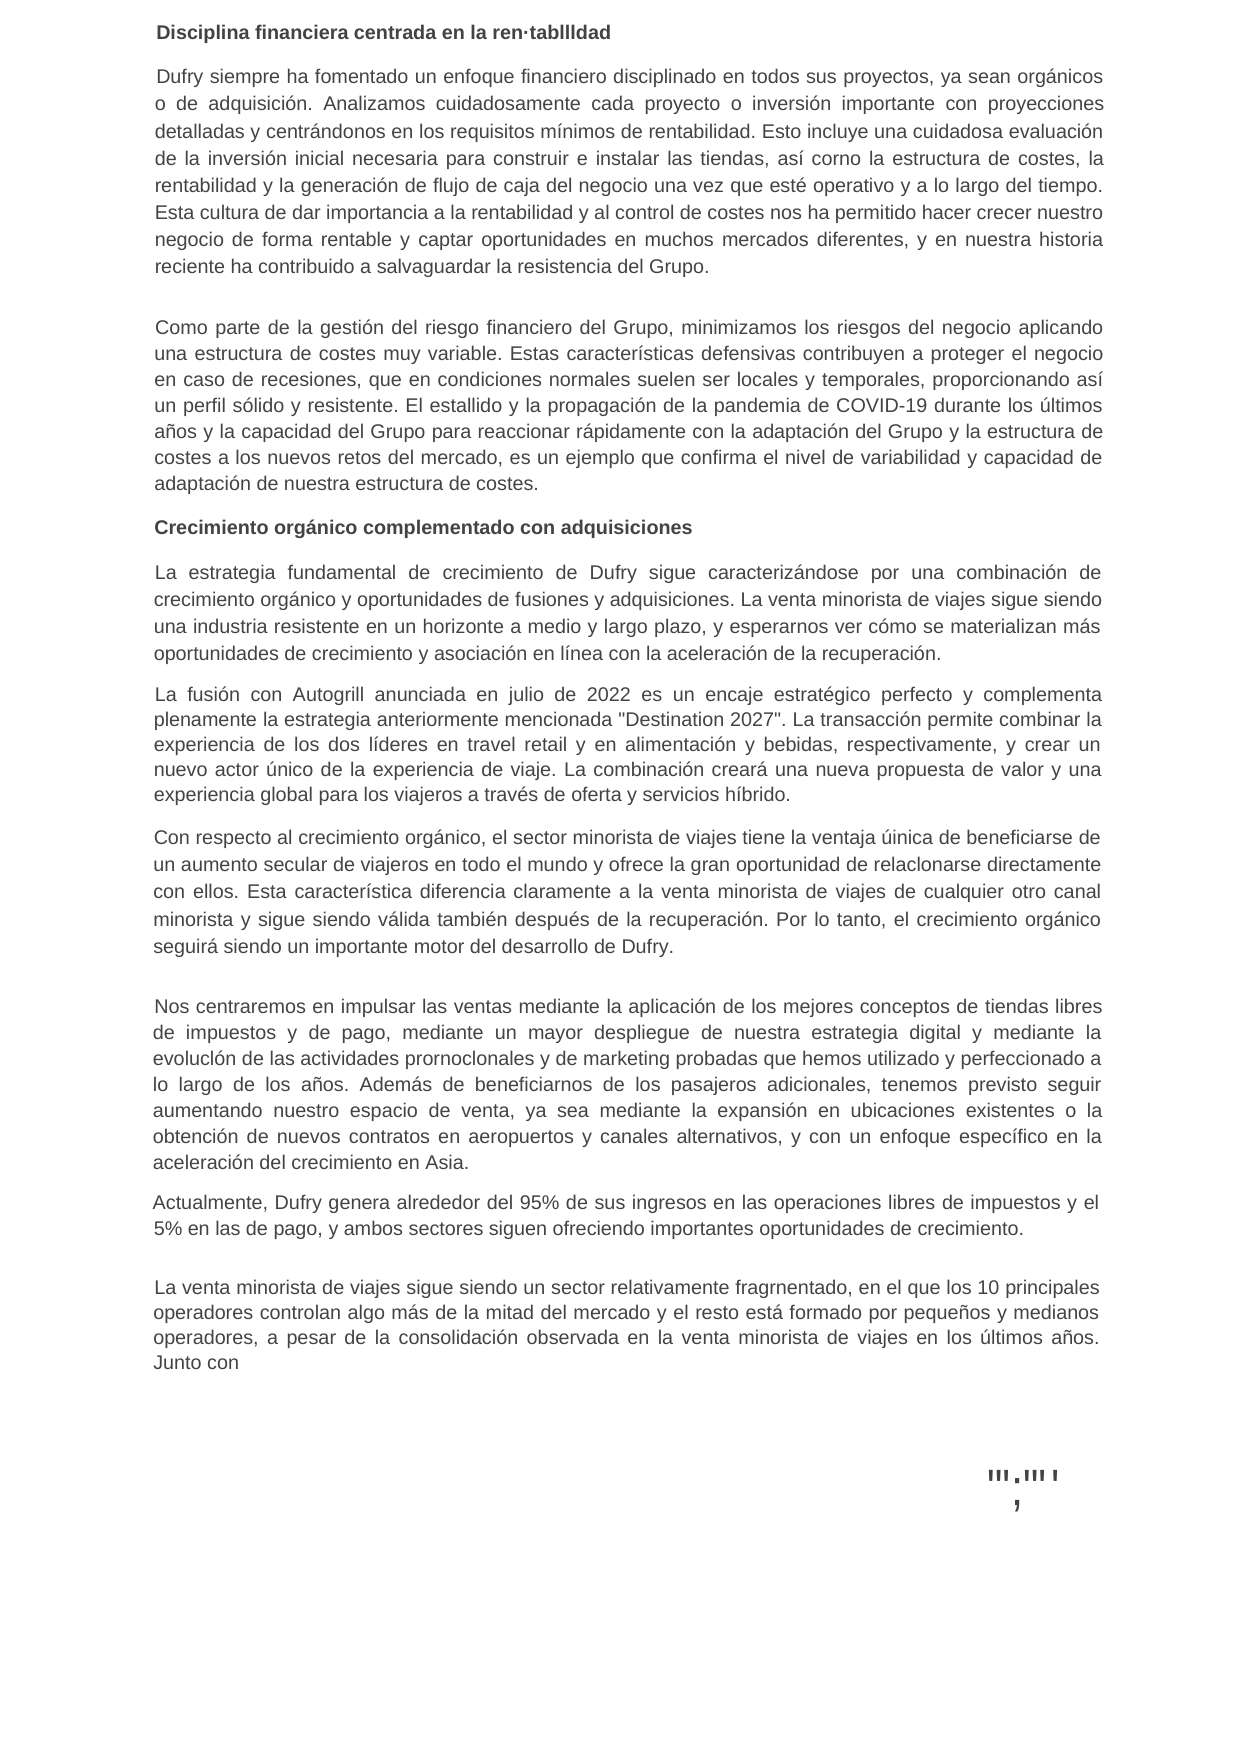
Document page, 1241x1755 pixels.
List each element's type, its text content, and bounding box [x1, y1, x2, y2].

text Dufry siempre ha fomentado un enfoque financiero disciplinado en todos sus proyectos, ya sean orgánicos o de adquisición. Analizamos cuidadosamente cada proyecto o inversión importante con proyecciones detalladas y centrándonos en los requisitos mínimos de rentabilidad. Esto incluye una cuidadosa evaluación de la inversión inicial necesaria para construir e instalar las tiendas, así corno la estructura de costes, la rentabilidad y la generación de flujo de caja del negocio una vez que esté operativo y a lo largo del tiempo. Esta cultura de dar importancia a la rentabilidad y al control de costes nos ha permitido hacer crecer nuestro negocio de forma rentable y captar oportunidades en muchos mercados diferentes, y en nuestra historia reciente ha contribuido a salvaguardar la resistencia del Grupo. [154, 65, 1105, 278]
text La fusión con Autogrill anunciada en julio de 2022 es un encaje estratégico perfecto y complementa plenamente la estrategia anteriormente mencionada "Destination 2027". La transacción permite combinar la experiencia de los dos líderes en travel retail y en alimentación y bebidas, respectivamente, y crear un nuevo actor único de la experiencia de viaje. La combinación creará una nueva propuesta de valor y una experiencia global para los viajeros a través de oferta y servicios híbrido. [153, 683, 1103, 805]
text Crecimiento orgánico complementado con adquisiciones [154, 516, 1116, 538]
text La venta minorista de viajes sigue siendo un sector relativamente fragrnentado, en el que los 10 principales operadores controlan algo más de la mitad del mercado y el resto está formado por pequeños y medianos operadores, a pesar de la consolidación observada en la venta minorista de viajes en los últimos años. Junto con [153, 1276, 1101, 1373]
subtitle "';"'' [142, 1458, 1059, 1516]
text Actualmente, Dufry genera alrededor del 95% de sus ingresos en las operaciones libres de impuestos y el 5% en las de pago, y ambos sectores siguen ofreciendo importantes oportunidades de crecimiento. [152, 1191, 1102, 1239]
text Nos centraremos en impulsar las ventas mediante la aplicación de los mejores conceptos de tiendas libres de impuestos y de pago, mediante un mayor despliegue de nuestra estrategia digital y mediante la evoluclón de las actividades prornoclonales y de marketing probadas que hemos utilizado y perfeccionado a lo largo de los años. Además de beneficiarnos de los pasajeros adicionales, tenemos previsto seguir aumentando nuestro espacio de venta, ya sea mediante la expansión en ubicaciones existentes o la obtención de nuevos contratos en aeropuertos y canales alternativos, y con un enfoque específico en la aceleración del crecimiento en Asia. [153, 994, 1104, 1173]
text Disciplina financiera centrada en la ren·tabllldad [156, 21, 1116, 43]
text Con respecto al crecimiento orgánico, el sector minorista de viajes tiene la ventaja úinica de beneficiarse de un aumento secular de viajeros en todo el mundo y ofrece la gran oportunidad de relaclonarse directamente con ellos. Esta característica diferencia claramente a la venta minorista de viajes de cualquier otro canal minorista y sigue siendo válida también después de la recuperación. Por lo tanto, el crecimiento orgánico seguirá siendo un importante motor del desarrollo de Dufry. [153, 826, 1103, 957]
text Como parte de la gestión del riesgo financiero del Grupo, minimizamos los riesgos del negocio aplicando una estructura de costes muy variable. Estas características defensivas contribuyen a proteger el negocio en caso de recesiones, que en condiciones normales suelen ser locales y temporales, proporcionando así un perfil sólido y resistente. El estallido y la propagación de la pandemia de COVID-19 durante los últimos años y la capacidad del Grupo para reaccionar rápidamente con la adaptación del Grupo y la estructura de costes a los nuevos retos del mercado, es un ejemplo que confirma el nivel de variabilidad y capacidad de adaptación de nuestra estructura de costes. [154, 316, 1105, 494]
text La estrategia fundamental de crecimiento de Dufry sigue caracterizándose por una combinación de crecimiento orgánico y oportunidades de fusiones y adquisiciones. La venta minorista de viajes sigue siendo una industria resistente en un horizonte a medio y largo plazo, y esperarnos ver cómo se materializan más oportunidades de crecimiento y asociación en línea con la aceleración de la recuperación. [153, 561, 1103, 665]
